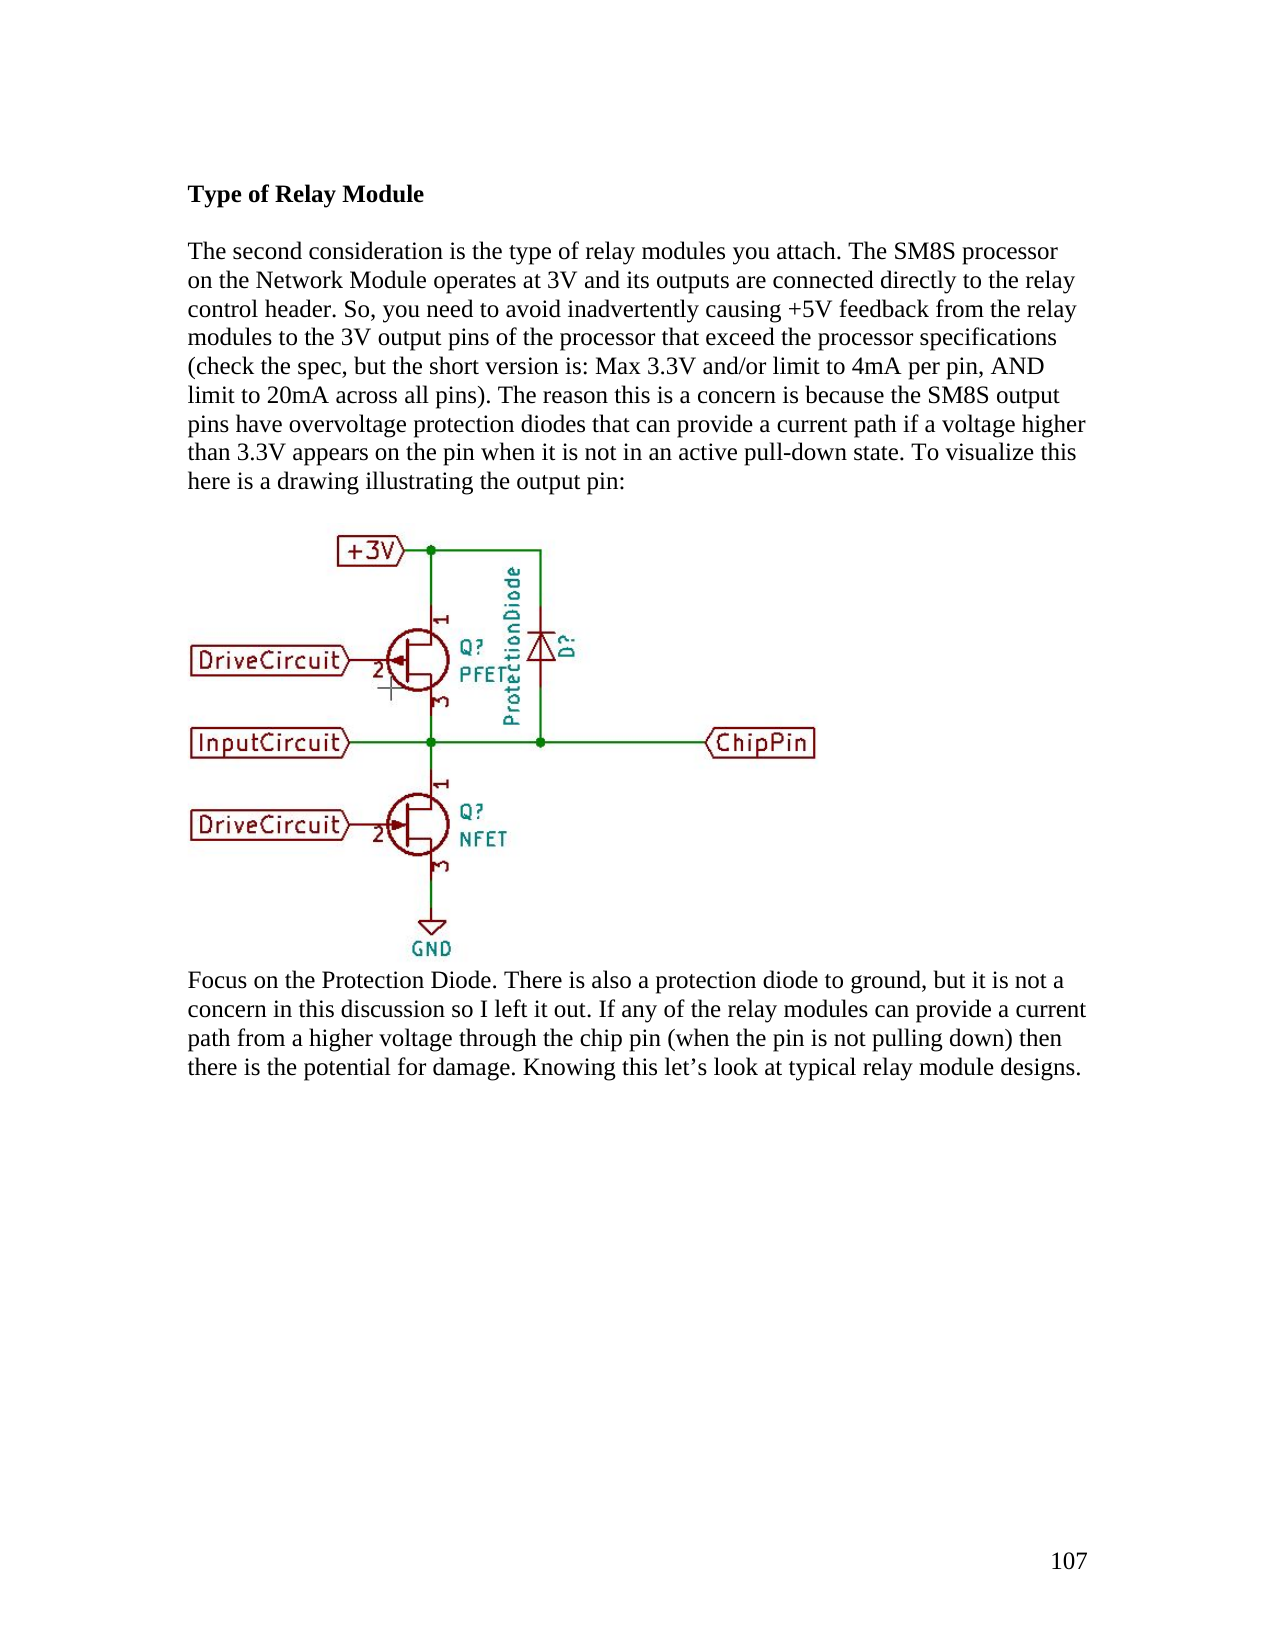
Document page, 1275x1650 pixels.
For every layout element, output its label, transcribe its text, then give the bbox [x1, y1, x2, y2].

text The second consideration is the type of relay modules you attach. The SM8S processor on the Network Module operates at 3V and its outputs are connected directly to the relay control header. So, you need to avoid inadvertently causing +5V feedback from the relay modules to the 3V output pins of the processor that exceed the processor specifications (check the spec, but the short version is: Max 3.3V and/or limit to 4mA per pin, AND limit to 20mA across all pins). The reason this is a concern is because the SM8S output pins have overvoltage protection diodes that can provide a current path if a voltage higher than 3.3V appears on the pin when it is not in an active pull-down state. To visualize this here is a drawing illustrating the output pin: [187, 236, 1087, 495]
text Type of Relay Module [187, 179, 1087, 207]
text Focus on the Protection Diode. There is also a protection diode to ground, but it is not a concern in this discussion so I left it out. If any of the relay modules can provide a current path from a higher voltage through the chip pin (when the pin is not pulling down) then there is the potential for damage. Knowing this let’s look at typical relay module designs. [187, 966, 1087, 1081]
picture [187, 523, 823, 966]
